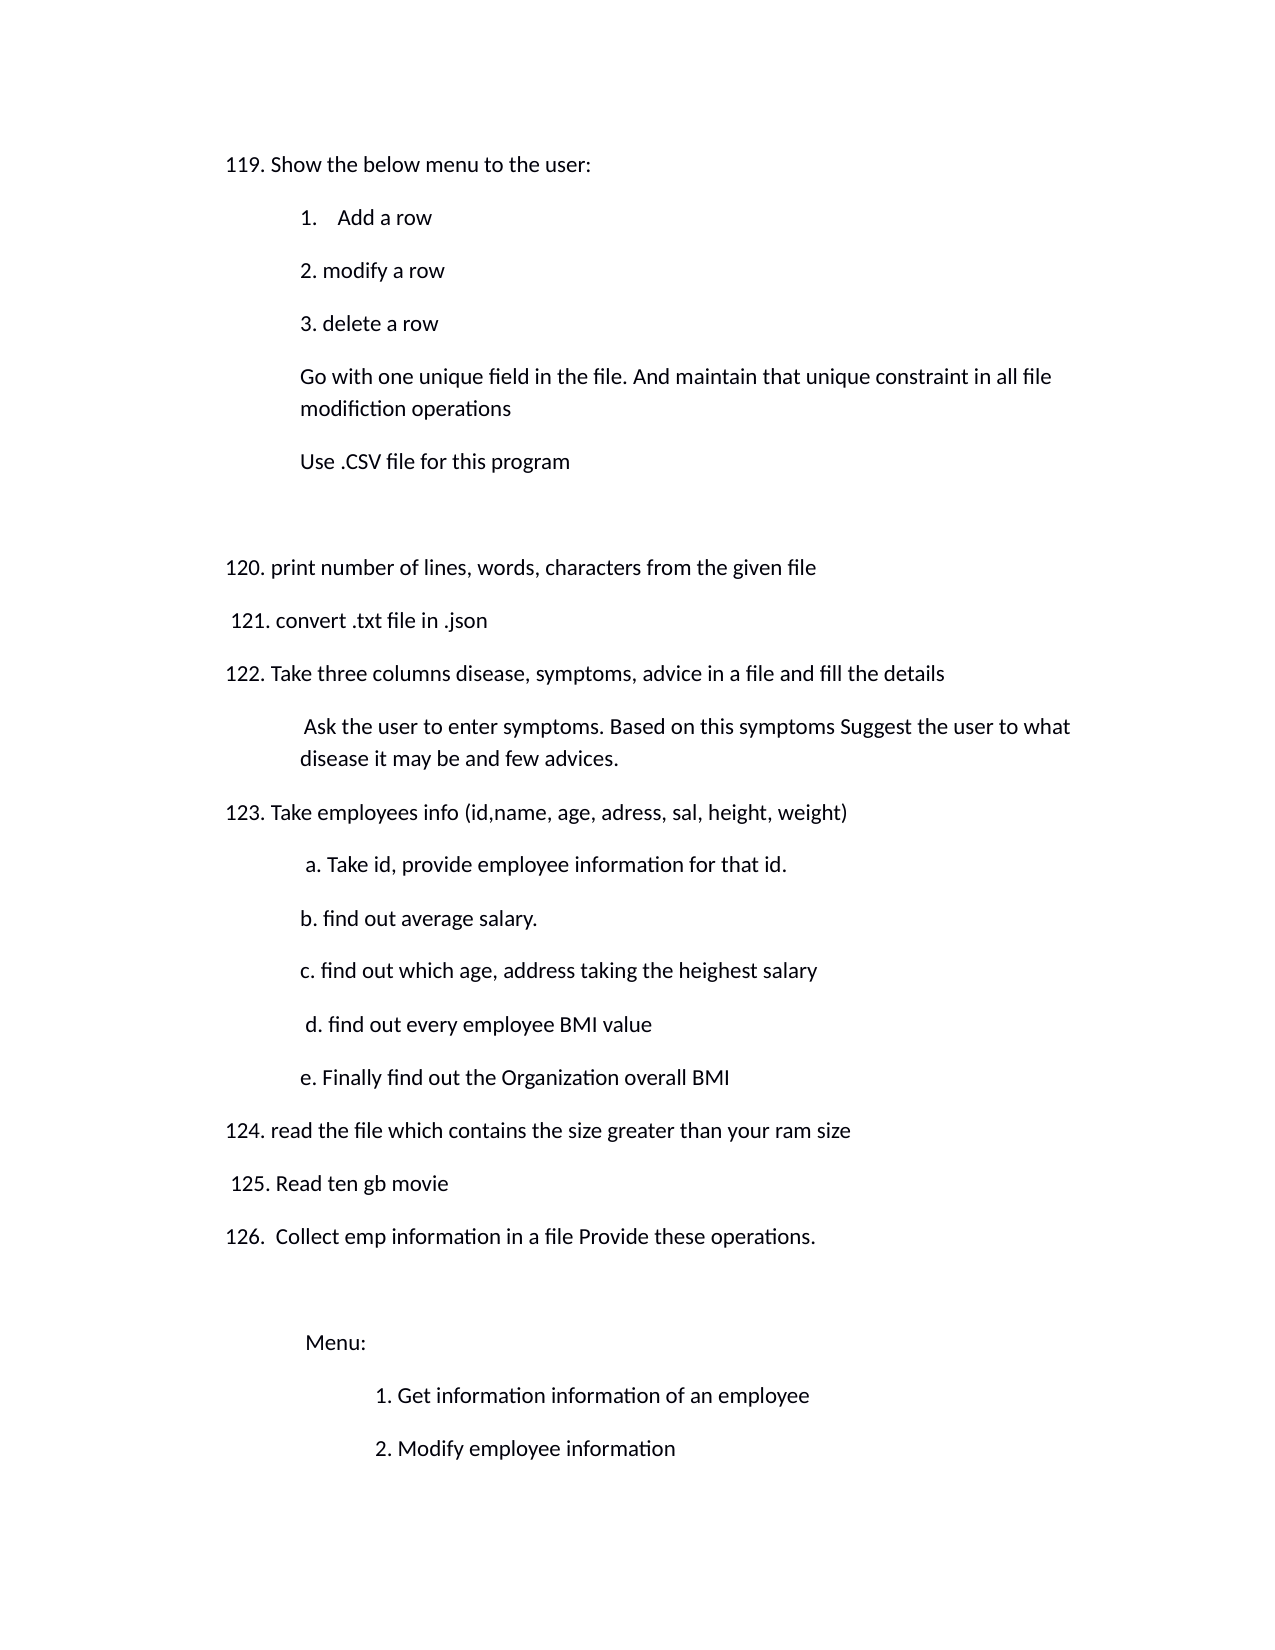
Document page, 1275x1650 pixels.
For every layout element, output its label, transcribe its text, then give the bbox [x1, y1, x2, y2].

list 119. Show the below menu to the user: [225, 150, 1125, 178]
text Use .CSV file for this program [150, 447, 1125, 475]
list 124. read the file which contains the size greater than your ram size [225, 1116, 1125, 1144]
text b. find out average salary. [150, 904, 1125, 932]
text e. Finally find out the Organization overall BMI [150, 1063, 1125, 1091]
text 2. Modify employee information [150, 1434, 1125, 1462]
list 125. Read ten gb movie [225, 1169, 1125, 1197]
text Go with one unique field in the file. And maintain that unique constraint in all file modifiction operations [300, 362, 1125, 422]
text a. Take id, provide employee information for that id. [150, 851, 1125, 879]
text 3. delete a row [150, 309, 1125, 337]
list 123. Take employees info (id,name, age, adress, sal, height, weight) [225, 798, 1125, 826]
list 120. print number of lines, words, characters from the given file [225, 553, 1125, 581]
text 1. Get information information of an employee [150, 1381, 1125, 1409]
text d. find out every employee BMI value [150, 1010, 1125, 1038]
text c. find out which age, address taking the heighest salary [150, 957, 1125, 985]
list 121. convert .txt file in .json [225, 606, 1125, 634]
text 2. modify a row [150, 256, 1125, 284]
list 122. Take three columns disease, symptoms, advice in a file and fill the details [225, 659, 1125, 687]
text Ask the user to enter symptoms. Based on this symptoms Suggest the user to what disease it may be and few advices. [300, 712, 1125, 773]
text Menu: [150, 1328, 1125, 1356]
list Add a row [300, 203, 1125, 231]
list 126. Collect emp information in a file Provide these operations. [225, 1222, 1125, 1250]
